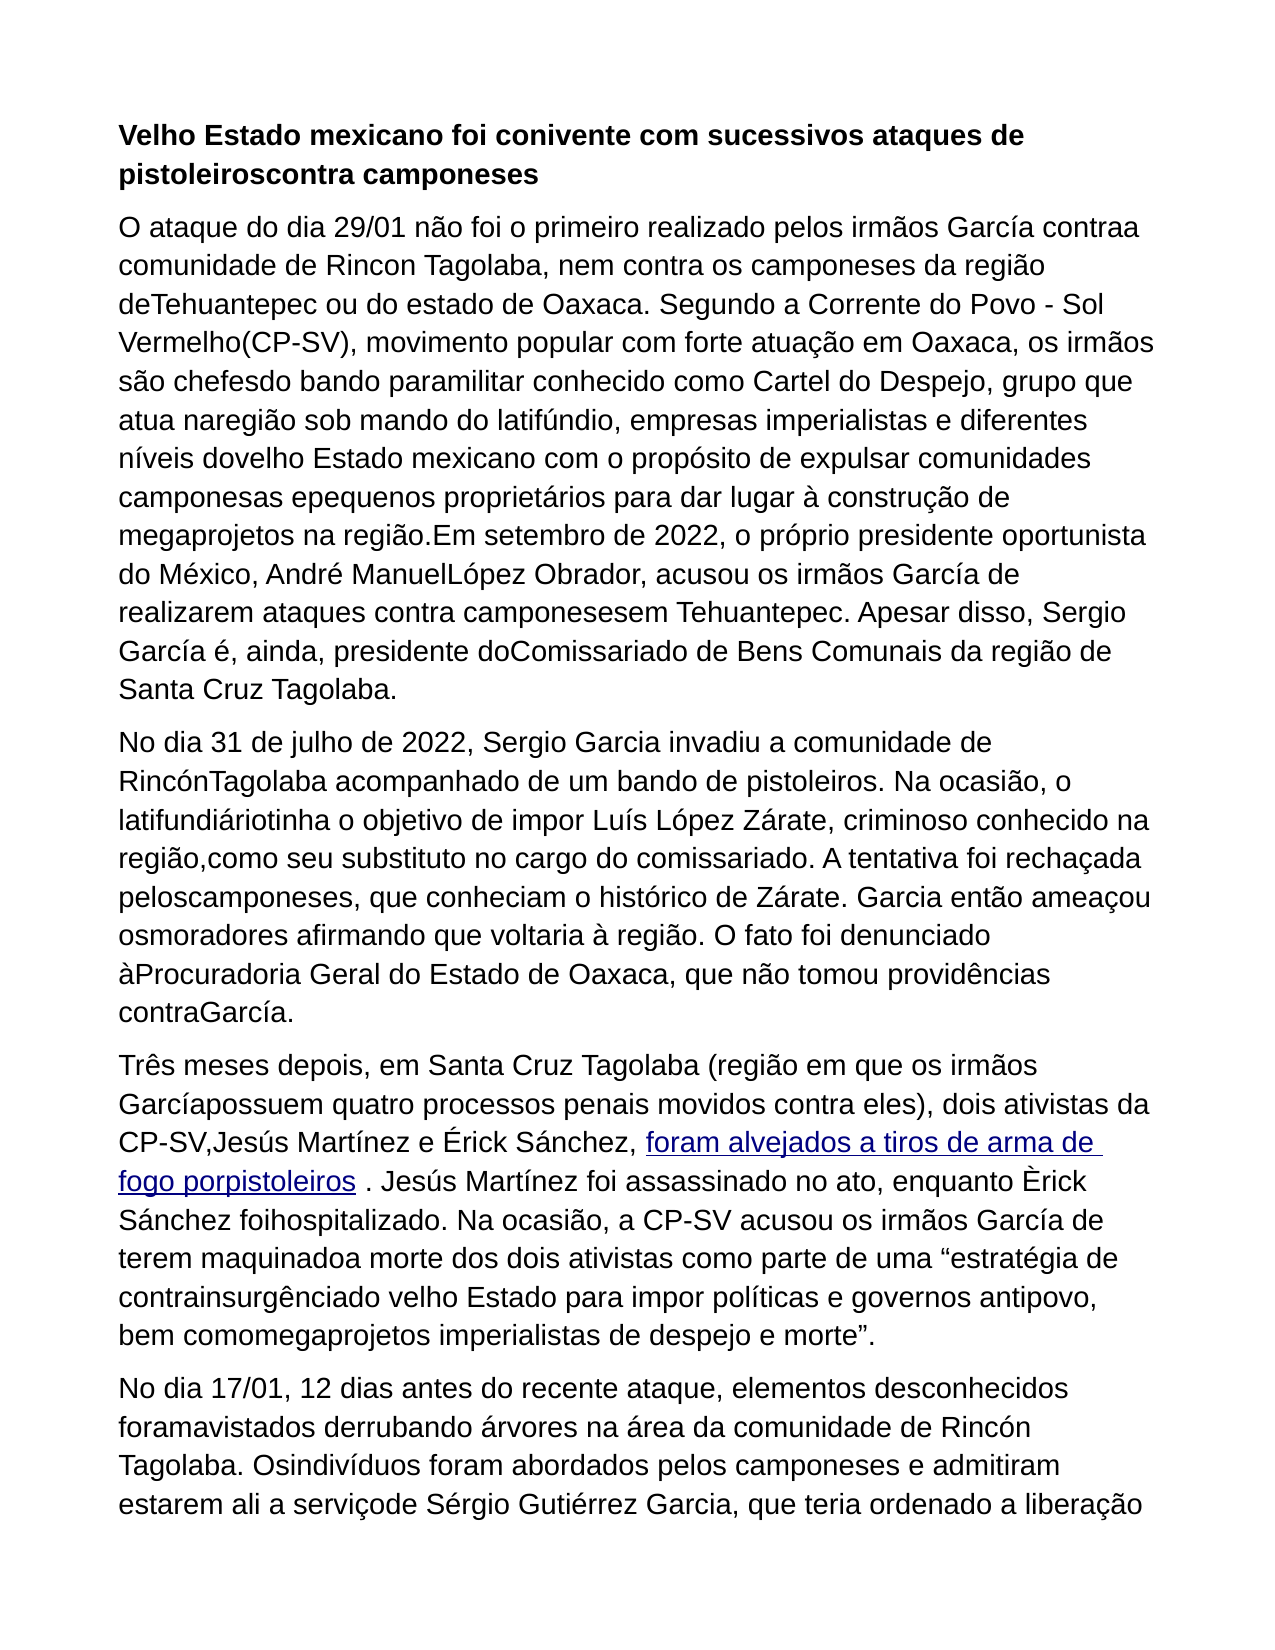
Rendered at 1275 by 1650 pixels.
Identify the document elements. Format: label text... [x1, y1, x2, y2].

text Três meses depois, em Santa Cruz Tagolaba (região em que os irmãos Garcíapossuem quatro processos penais movidos contra eles), dois ativistas da CP-SV,Jesús Martínez e Érick Sánchez, foram alvejados a tiros de arma de fogo porpistoleiros . Jesús Martínez foi assassinado no ato, enquanto Èrick Sánchez foihospitalizado. Na ocasião, a CP-SV acusou os irmãos García de terem maquinadoa morte dos dois ativistas como parte de uma “estratégia de contrainsurgênciado velho Estado para impor políticas e governos antipovo, bem comomegaprojetos imperialistas de despejo e morte”. [118, 1048, 1157, 1352]
text O ataque do dia 29/01 não foi o primeiro realizado pelos irmãos García contraa comunidade de Rincon Tagolaba, nem contra os camponeses da região deTehuantepec ou do estado de Oaxaca. Segundo a Corrente do Povo - Sol Vermelho(CP-SV), movimento popular com forte atuação em Oaxaca, os irmãos são chefesdo bando paramilitar conhecido como Cartel do Despejo, grupo que atua naregião sob mando do latifúndio, empresas imperialistas e diferentes níveis dovelho Estado mexicano com o propósito de expulsar comunidades camponesas epequenos proprietários para dar lugar à construção de megaprojetos na região.Em setembro de 2022, o próprio presidente oportunista do México, André ManuelLópez Obrador, acusou os irmãos García de realizarem ataques contra camponesesem Tehuantepec. Apesar disso, Sergio García é, ainda, presidente doComissariado de Bens Comunais da região de Santa Cruz Tagolaba. [118, 210, 1157, 706]
text Velho Estado mexicano foi conivente com sucessivos ataques de pistoleiroscontra camponeses [118, 118, 1157, 190]
text No dia 31 de julho de 2022, Sergio Garcia invadiu a comunidade de RincónTagolaba acompanhado de um bando de pistoleiros. Na ocasião, o latifundiáriotinha o objetivo de impor Luís López Zárate, criminoso conhecido na região,como seu substituto no cargo do comissariado. A tentativa foi rechaçada peloscamponeses, que conheciam o histórico de Zárate. Garcia então ameaçou osmoradores afirmando que voltaria à região. O fato foi denunciado àProcuradoria Geral do Estado de Oaxaca, que não tomou providências contraGarcía. [118, 725, 1157, 1029]
text No dia 17/01, 12 dias antes do recente ataque, elementos desconhecidos foramavistados derrubando árvores na área da comunidade de Rincón Tagolaba. Osindivíduos foram abordados pelos camponeses e admitiram estarem ali a serviçode Sérgio Gutiérrez Garcia, que teria ordenado a liberação [118, 1371, 1157, 1520]
